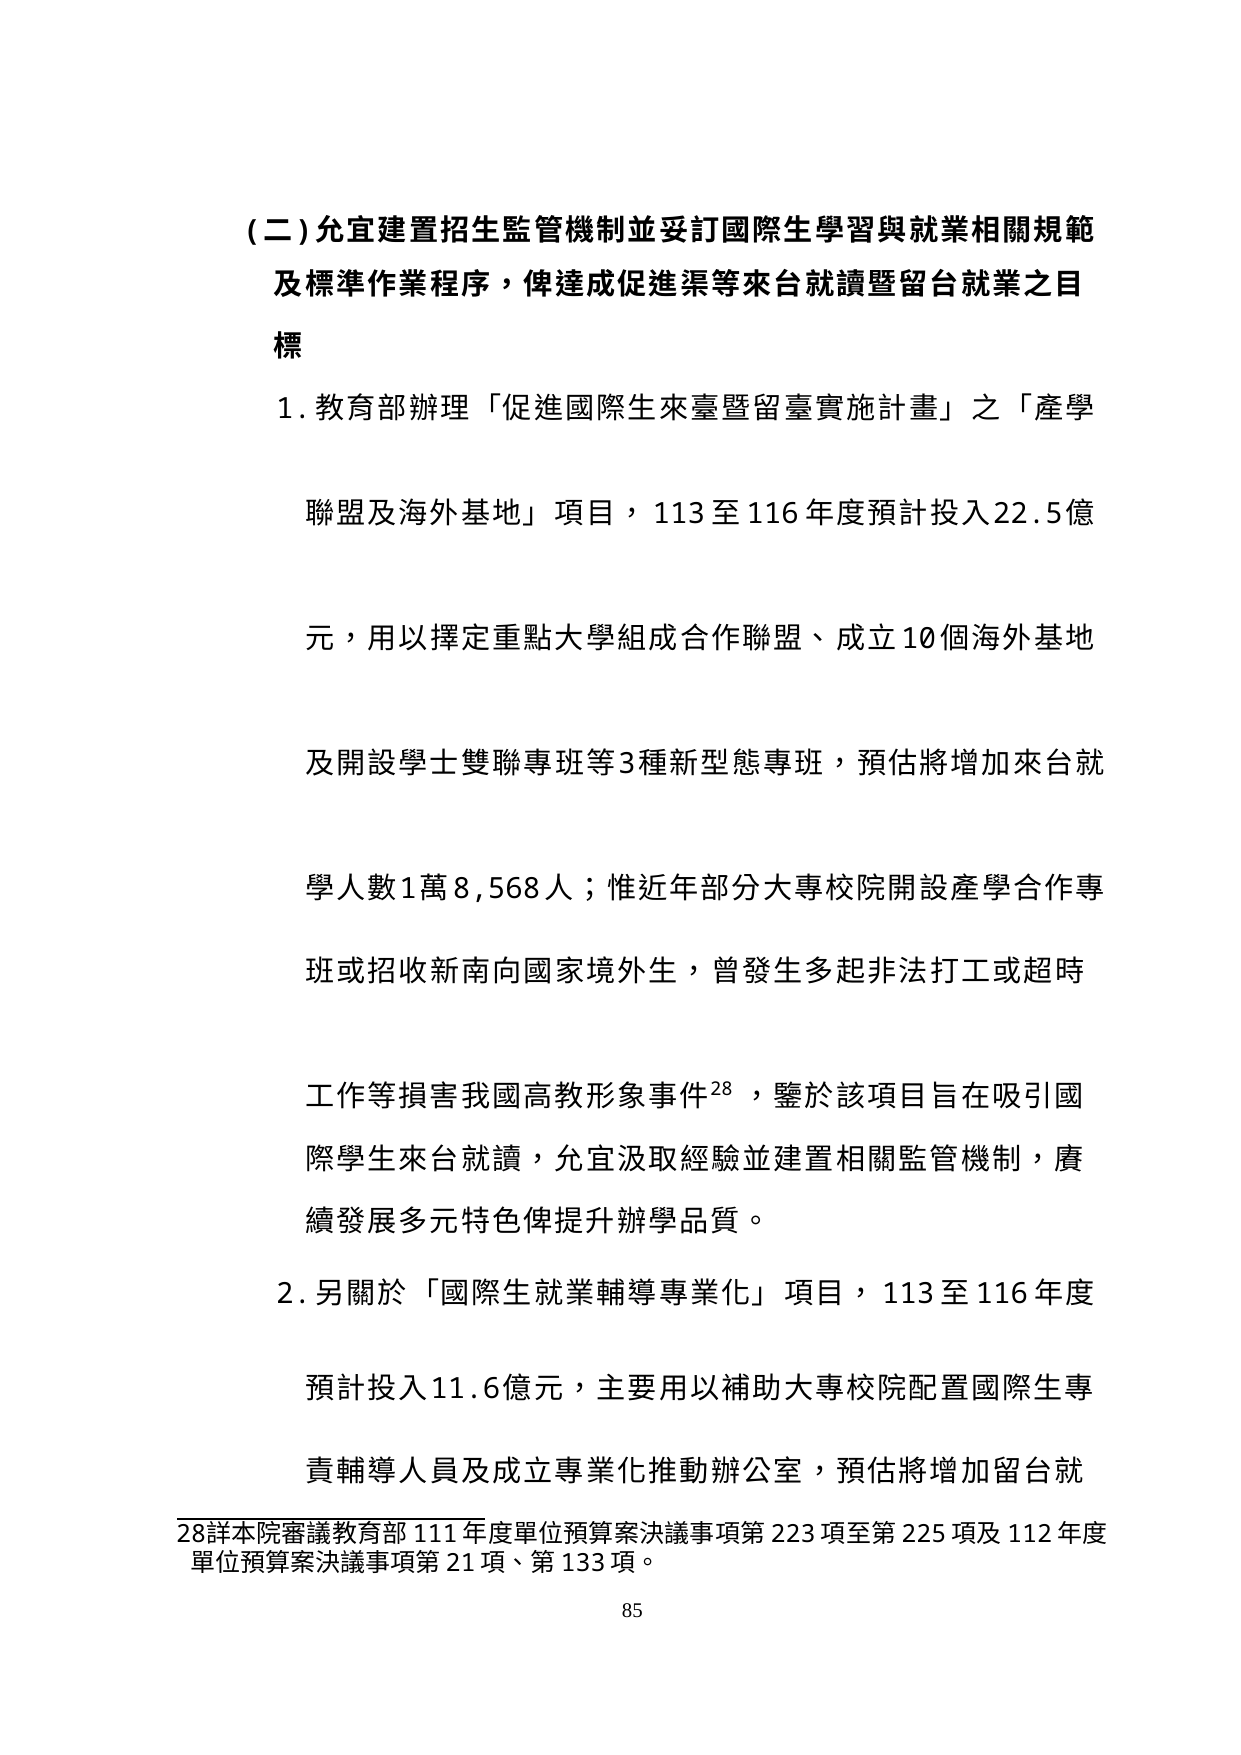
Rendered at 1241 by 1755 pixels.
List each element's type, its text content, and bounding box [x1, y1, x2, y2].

text 詳本院審議教育部111年度單位預算案決議事項第223項至第225項及112年度單位預算案決議事項第21項、第133項。 [176, 1519, 1107, 1577]
text 2.另關於「國際生就業輔導專業化」項目，113至116年度預計投入11.6億元，主要用以補助大專校院配置國際生專責輔導人員及成立專業化推動辦公室，預估將增加留台就 [267, 1240, 1106, 1490]
text 1.教育部辦理「促進國際生來臺暨留臺實施計畫」之「產學聯盟及海外基地」項目，113至116年度預計投入22.5億元，用以擇定重點大學組成合作聯盟、成立10個海外基地及開設學士雙聯專班等3種新型態專班，預估將增加來台就學人數1萬8,568人；惟近年部分大專校院開設產學合作專班或招收新南向國家境外生，曾發生多起非法打工或超時工作等損害我國高教形象事件，鑒於該項目旨在吸引國際學生來台就讀，允宜汲取經驗並建置相關監管機制，賡續發展多元特色俾提升辦學品質。 [267, 365, 1106, 1240]
text (二)允宜建置招生監管機制並妥訂國際生學習與就業相關規範及標準作業程序，俾達成促進渠等來台就讀暨留台就業之目標 [238, 177, 1106, 365]
